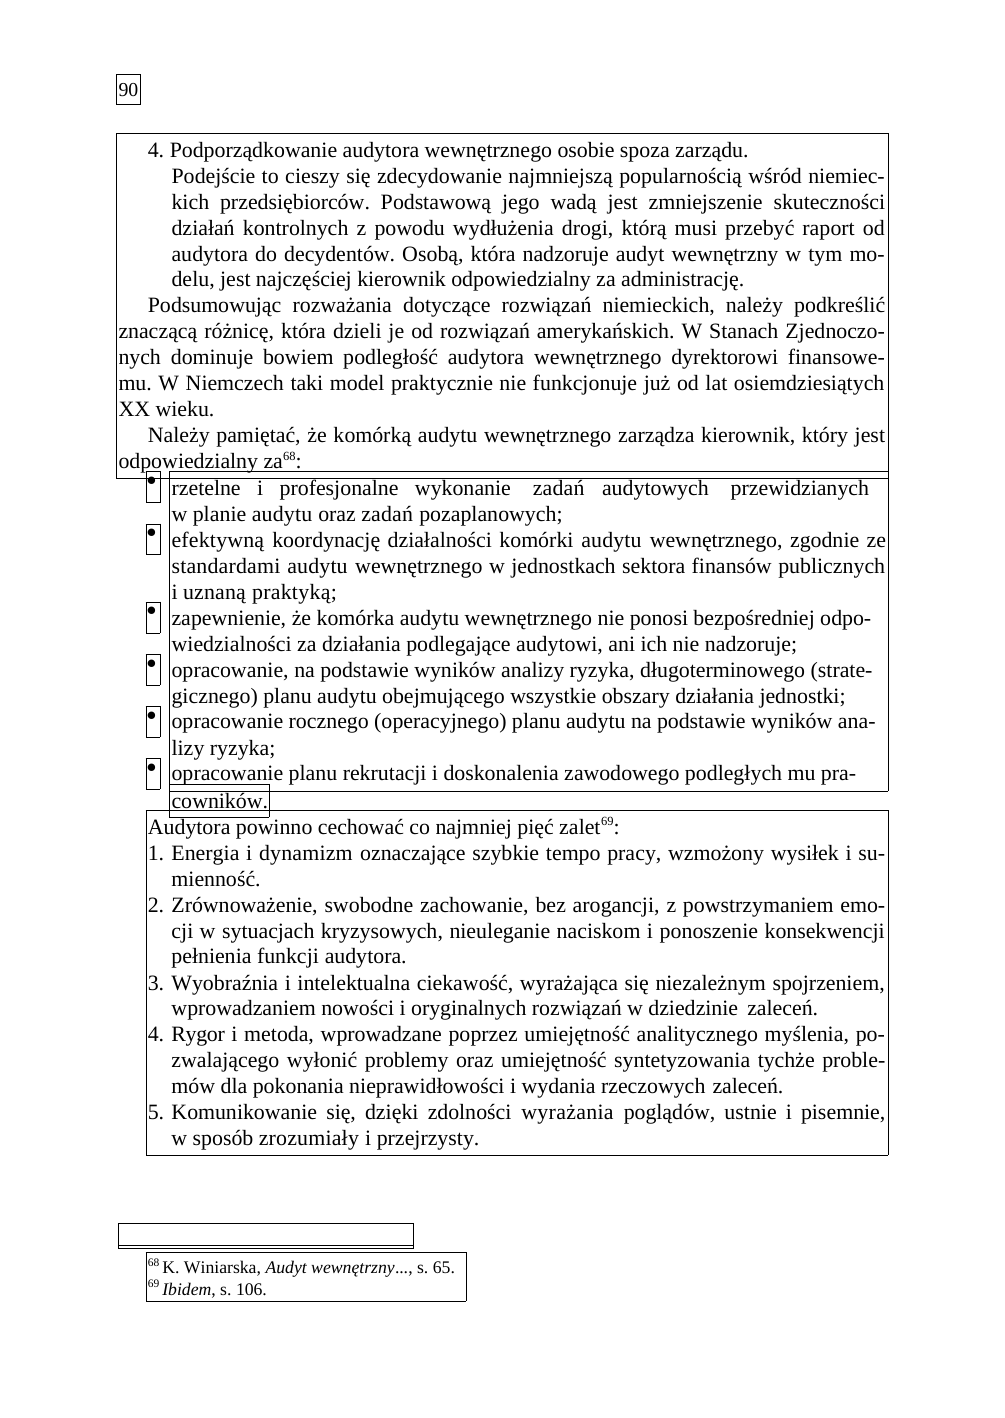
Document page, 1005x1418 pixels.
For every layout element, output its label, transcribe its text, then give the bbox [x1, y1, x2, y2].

list Zrównoważenie, swobodne zachowanie, bez arogancji, z powstrzymaniem emo- cji w sytuacjach kryzysowych, nieuleganie naciskom i ponoszenie konsekwencji pełnienia funkcji audytora. [148, 892, 886, 969]
text Podejście to cieszy się zdecydowanie najmniejszą popularnością wśród niemiec- kich przedsiębiorców. Podstawową jego wadą jest zmniejszenie skuteczności działań kontrolnych z powodu wydłużenia drogi, którą musi przebyć raport od audytora do decydentów. Osobą, która nadzoruje audyt wewnętrzny w tym mo- delu, jest najczęściej kierownik odpowiedzialny za administrację. [171, 163, 886, 292]
list Rygor i metoda, wprowadzane poprzez umiejętność analitycznego myślenia, po- zwalającego wyłonić problemy oraz umiejętność syntetyzowania tychże proble- mów dla pokonania nieprawidłowości i wydania rzeczowych zaleceń. [148, 1021, 886, 1098]
text  [148, 526, 159, 546]
text zapewnienie, że komórka audytu wewnętrznego nie ponosi bezpośredniej odpo- wiedzialności za działania podlegające audytowi, ani ich nie nadzoruje; opracowanie, na podstawie wyników analizy ryzyka, długoterminowego (strate- gicznego) planu audytu obejmującego wszystkie obszary działania jednostki; opracowanie rocznego (operacyjnego) planu audytu na podstawie wyników ana- lizy ryzyka; [171, 605, 888, 760]
text  [148, 656, 159, 676]
text opracowanie planu rekrutacji i doskonalenia zawodowego podległych mu pra- [171, 760, 888, 785]
text  [148, 604, 159, 624]
text efektywną koordynację działalności komórki audytu wewnętrznego, zgodnie ze standardami audytu wewnętrznego w jednostkach sektora finansów publicznych i uznaną praktyką; [171, 527, 886, 604]
list Energia i dynamizm oznaczające szybkie tempo pracy, wzmożony wysiłek i su- mienność. [148, 840, 886, 891]
text 4. Podporządkowanie audytora wewnętrznego osobie spoza zarządu. [148, 137, 888, 162]
text 90 [118, 78, 140, 101]
text  [148, 708, 159, 728]
text  [148, 760, 159, 780]
text rzetelne i profesjonalne wykonanie zadań audytowych przewidzianych w planie audytu oraz zadań pozaplanowych; [171, 475, 884, 526]
text 69 Ibidem, s. 106. [148, 1277, 466, 1299]
text Należy pamiętać, że komórką audytu wewnętrznego zarządza kierownik, który jest odpowiedzialny za68: [118, 422, 886, 473]
list Komunikowanie się, dzięki zdolności wyrażania poglądów, ustnie i pisemnie, w sposób zrozumiały i przejrzysty. [148, 1099, 886, 1150]
text  [148, 473, 159, 493]
text Podsumowując rozważania dotyczące rozwiązań niemieckich, należy podkreślić znaczącą różnicę, która dzieli je od rozwiązań amerykańskich. W Stanach Zjednoczo- nych dominuje bowiem podległość audytora wewnętrznego dyrektorowi finansowe- mu. W Niemczech taki model praktycznie nie funkcjonuje już od lat osiemdziesiątych XX wieku. [118, 292, 886, 421]
text Audytora powinno cechować co najmniej pięć zalet69: [148, 814, 888, 839]
text 68 K. Winiarska, Audyt wewnętrzny..., s. 65. [148, 1256, 466, 1277]
list Wyobraźnia i intelektualna ciekawość, wyrażająca się niezależnym spojrzeniem, wprowadzaniem nowości i oryginalnych rozwiązań w dziedzinie zaleceń. [148, 969, 886, 1021]
text cowników. [171, 788, 269, 810]
